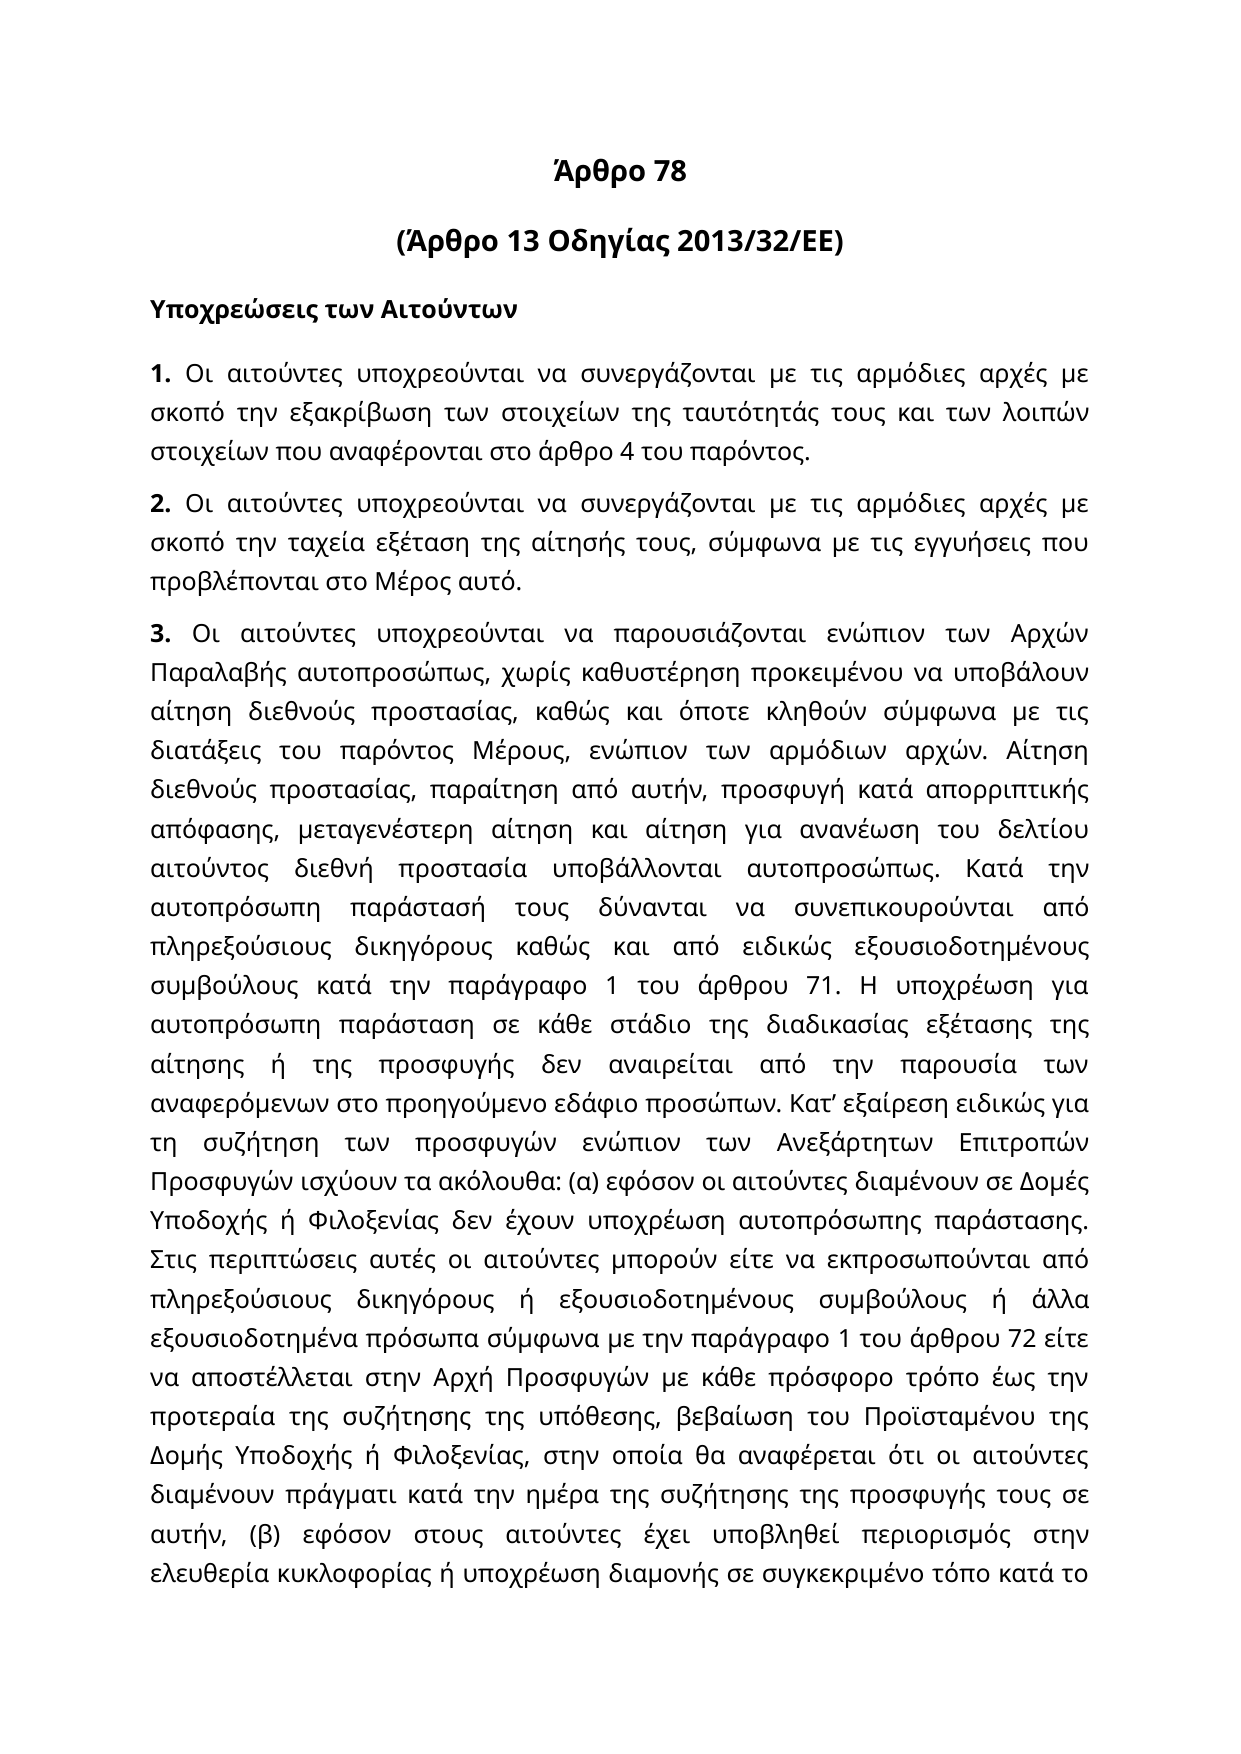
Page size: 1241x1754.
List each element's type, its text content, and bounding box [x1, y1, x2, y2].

text 1. Οι αιτούντες υποχρεούνται να συνεργάζονται με τις αρμόδιες αρχές με σκοπό την εξακρίβωση των στοιχείων της ταυτότητάς τους και των λοιπών στοιχείων που αναφέρονται στο άρθρο 4 του παρόντος. [150, 355, 1090, 468]
subtitle (Άρθρο 13 Οδηγίας 2013/32/ΕΕ) [150, 221, 1090, 260]
text 3. Οι αιτούντες υποχρεούνται να παρουσιάζονται ενώπιον των Αρχών Παραλαβής αυτοπροσώπως, χωρίς καθυστέρηση προκειμένου να υποβάλουν αίτηση διεθνούς προστασίας, καθώς και όποτε κληθούν σύμφωνα με τις διατάξεις του παρόντος Μέρους, ενώπιον των αρμόδιων αρχών. Αίτηση διεθνούς προστασίας, παραίτηση από αυτήν, προσφυγή κατά απορριπτικής απόφασης, μεταγενέστερη αίτηση και αίτηση για ανανέωση του δελτίου αιτούντος διεθνή προστασία υποβάλλονται αυτοπροσώπως. Κατά την αυτοπρόσωπη παράστασή τους δύνανται να συνεπικουρούνται από πληρεξούσιους δικηγόρους καθώς και από ειδικώς εξουσιοδοτημένους συμβούλους κατά την παράγραφο 1 του άρθρου 71. Η υποχρέωση για αυτοπρόσωπη παράσταση σε κάθε στάδιο της διαδικασίας εξέτασης της αίτησης ή της προσφυγής δεν αναιρείται από την παρουσία των αναφερόμενων στο προηγούμενο εδάφιο προσώπων. Κατ’ εξαίρεση ειδικώς για τη συζήτηση των προσφυγών ενώπιον των Ανεξάρτητων Επιτροπών Προσφυγών ισχύουν τα ακόλουθα: (α) εφόσον οι αιτούντες διαμένουν σε Δομές Υποδοχής ή Φιλοξενίας δεν έχουν υποχρέωση αυτοπρόσωπης παράστασης. Στις περιπτώσεις αυτές οι αιτούντες μπορούν είτε να εκπροσωπούνται από πληρεξούσιους δικηγόρους ή εξουσιοδοτημένους συμβούλους ή άλλα εξουσιοδοτημένα πρόσωπα σύμφωνα με την παράγραφο 1 του άρθρου 72 είτε να αποστέλλεται στην Αρχή Προσφυγών με κάθε πρόσφορο τρόπο έως την προτεραία της συζήτησης της υπόθεσης, βεβαίωση του Προϊσταμένου της Δομής Υποδοχής ή Φιλοξενίας, στην οποία θα αναφέρεται ότι οι αιτούντες διαμένουν πράγματι κατά την ημέρα της συζήτησης της προσφυγής τους σε αυτήν, (β) εφόσον στους αιτούντες έχει υποβληθεί περιορισμός στην ελευθερία κυκλοφορίας ή υποχρέωση διαμονής σε συγκεκριμένο τόπο κατά το [150, 615, 1090, 1589]
text 2. Οι αιτούντες υποχρεούνται να συνεργάζονται με τις αρμόδιες αρχές με σκοπό την ταχεία εξέταση της αίτησής τους, σύμφωνα με τις εγγυήσεις που προβλέπονται στο Μέρος αυτό. [150, 485, 1090, 598]
subtitle Άρθρο 78 [150, 150, 1090, 190]
text Υποχρεώσεις των Αιτούντων [150, 291, 1090, 325]
